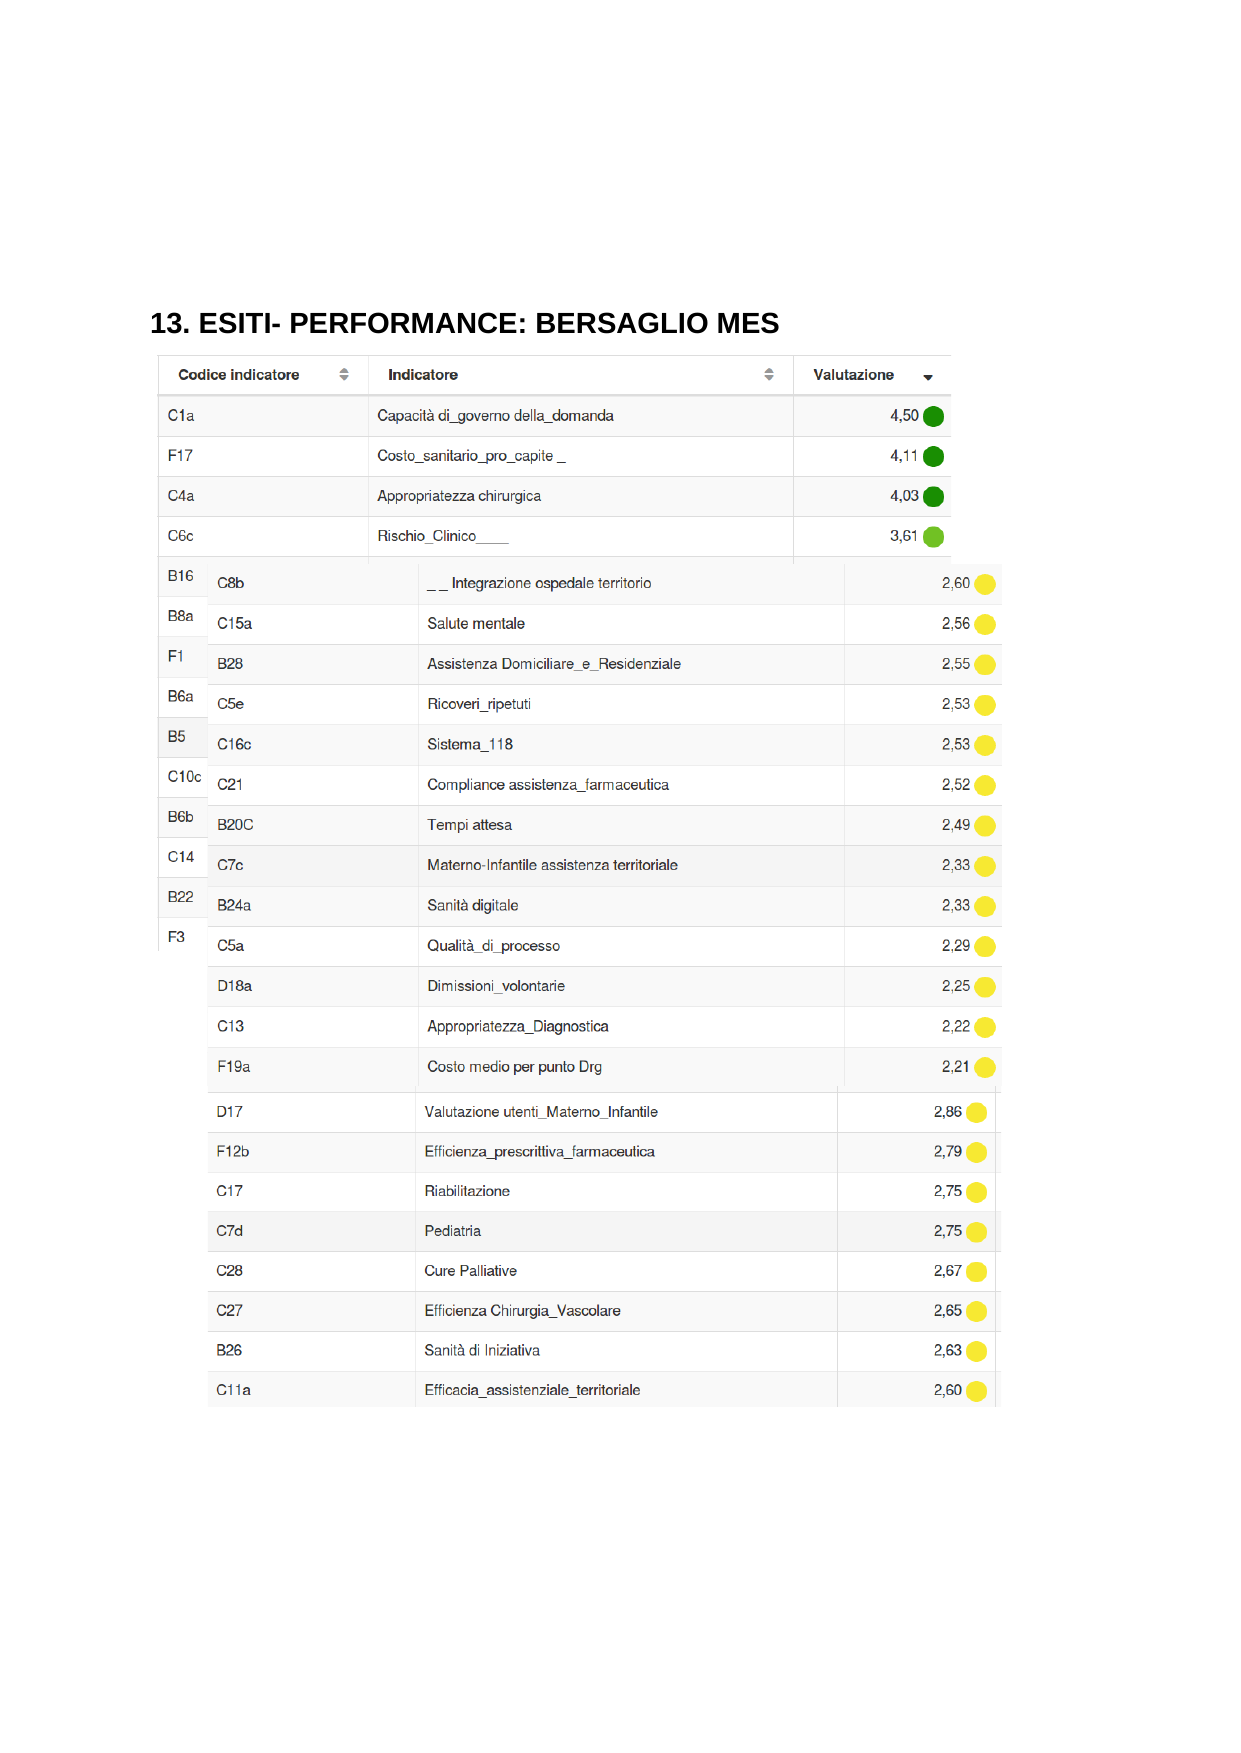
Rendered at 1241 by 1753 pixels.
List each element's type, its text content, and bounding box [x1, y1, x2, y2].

text 13. ESITI- PERFORMANCE: BERSAGLIO MES [150, 306, 1090, 339]
picture [157, 352, 1002, 1410]
